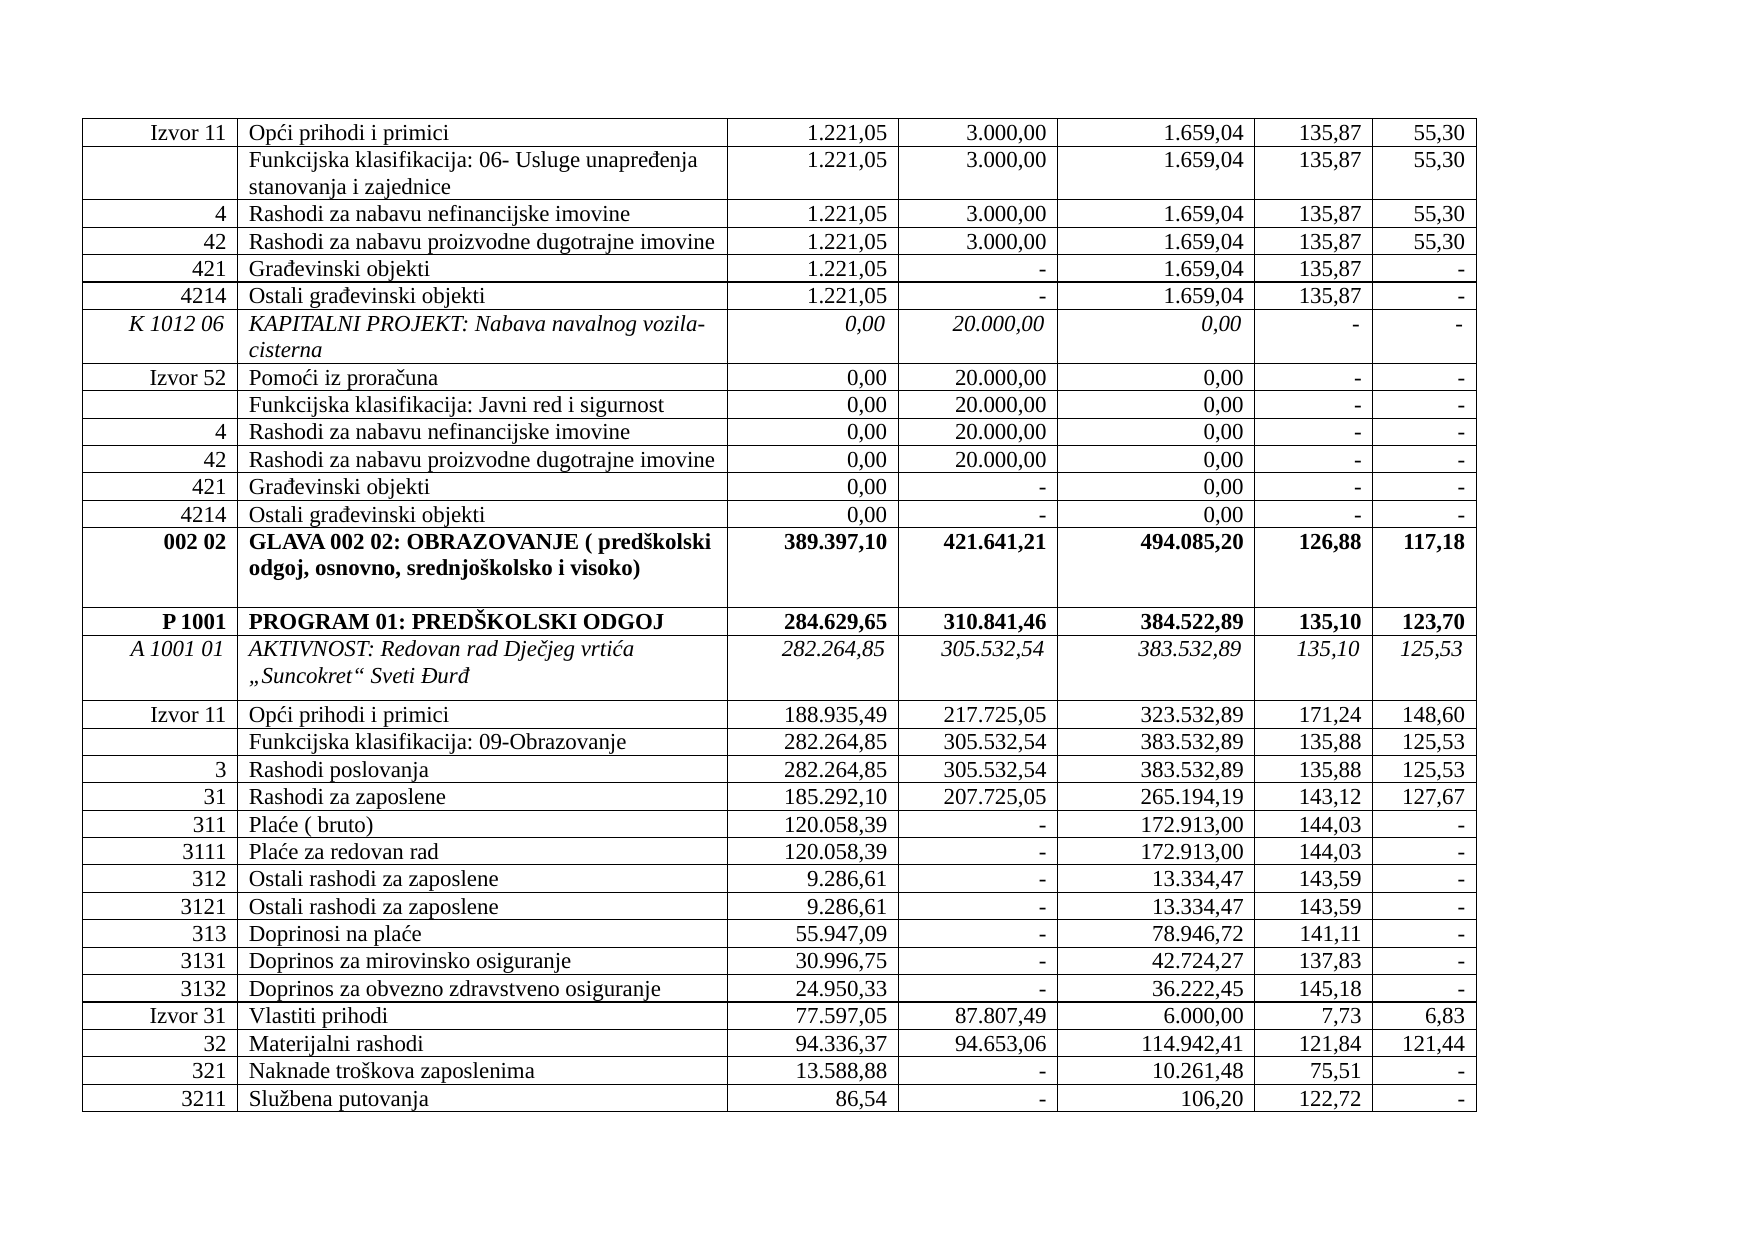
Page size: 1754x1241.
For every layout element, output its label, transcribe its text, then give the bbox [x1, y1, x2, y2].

table_cell Ostali rashodi za zaposlene [238, 865, 727, 892]
table_cell 002 02 [83, 528, 237, 607]
table_cell Materijalni rashodi [238, 1030, 727, 1056]
table_cell 78.946,72 [1058, 920, 1254, 947]
table_cell 135,88 [1255, 729, 1372, 755]
table_cell 32 [83, 1030, 237, 1056]
table_cell GLAVA 002 02: OBRAZOVANJE ( predškolski odgoj, osnovno, srednjoškolsko i visoko) [238, 528, 727, 607]
table_cell 31 [83, 783, 237, 809]
table_cell 282.264,85 [728, 756, 898, 782]
table_cell 0,00 [1058, 391, 1254, 417]
table_cell Vlastiti prihodi [238, 1003, 727, 1029]
table_cell 312 [83, 865, 237, 892]
table_cell 383.532,89 [1058, 636, 1254, 700]
table_cell 3.000,00 [899, 147, 1057, 199]
table_cell 87.807,49 [899, 1003, 1057, 1029]
table_cell 3 [83, 756, 237, 782]
table_cell - [1373, 255, 1476, 281]
table_cell 389.397,10 [728, 528, 898, 607]
table_cell 55.947,09 [728, 920, 898, 947]
table_cell 383.532,89 [1058, 756, 1254, 782]
table_cell - [1373, 865, 1476, 892]
table_cell 207.725,05 [899, 783, 1057, 809]
table_cell 75,51 [1255, 1057, 1372, 1083]
table_cell - [1255, 419, 1372, 445]
table_cell 13.588,88 [728, 1057, 898, 1083]
table_cell - [899, 473, 1057, 499]
table_cell Rashodi za nabavu proizvodne dugotrajne imovine [238, 446, 727, 472]
table_cell 55,30 [1373, 147, 1476, 199]
table_cell 3121 [83, 893, 237, 919]
table_cell 143,59 [1255, 893, 1372, 919]
table_cell Ostali rashodi za zaposlene [238, 893, 727, 919]
table_cell Ostali građevinski objekti [238, 283, 727, 309]
table_cell 3111 [83, 838, 237, 864]
table_cell 1.659,04 [1058, 119, 1254, 146]
table_cell Rashodi poslovanja [238, 756, 727, 782]
table_cell 3.000,00 [899, 119, 1057, 146]
table_cell 217.725,05 [899, 701, 1057, 727]
table_cell 421 [83, 473, 237, 499]
table_cell 421 [83, 255, 237, 281]
table_cell 42.724,27 [1058, 948, 1254, 974]
table_cell 55,30 [1373, 119, 1476, 146]
table_cell A 1001 01 [83, 636, 237, 700]
table_cell 0,00 [728, 473, 898, 499]
table_cell 135,87 [1255, 200, 1372, 227]
table_cell 0,00 [728, 391, 898, 417]
table_cell 384.522,89 [1058, 608, 1254, 634]
table_cell - [899, 1057, 1057, 1083]
table_cell 94.653,06 [899, 1030, 1057, 1056]
table_cell 0,00 [728, 364, 898, 390]
table_cell 121,84 [1255, 1030, 1372, 1056]
table_cell 20.000,00 [899, 446, 1057, 472]
table_cell - [1373, 364, 1476, 390]
table_cell 265.194,19 [1058, 783, 1254, 809]
table_cell - [1373, 948, 1476, 974]
table_cell - [899, 920, 1057, 947]
table_cell 305.532,54 [899, 756, 1057, 782]
table_cell 4 [83, 419, 237, 445]
table_cell Opći prihodi i primici [238, 701, 727, 727]
table_cell - [1255, 391, 1372, 417]
table_cell 1.659,04 [1058, 283, 1254, 309]
table_cell 0,00 [1058, 473, 1254, 499]
table_cell - [1373, 419, 1476, 445]
table_cell 9.286,61 [728, 865, 898, 892]
table_cell 30.996,75 [728, 948, 898, 974]
table_cell - [1373, 473, 1476, 499]
table_cell - [899, 975, 1057, 1001]
table_cell Plaće ( bruto) [238, 811, 727, 837]
table_cell - [899, 811, 1057, 837]
table_cell 0,00 [1058, 501, 1254, 527]
table_cell 145,18 [1255, 975, 1372, 1001]
table_cell 125,53 [1373, 729, 1476, 755]
table_cell 1.659,04 [1058, 255, 1254, 281]
table_cell - [1373, 920, 1476, 947]
table_cell - [1373, 446, 1476, 472]
table_cell 114.942,41 [1058, 1030, 1254, 1056]
table_cell - [899, 501, 1057, 527]
table_cell P 1001 [83, 608, 237, 634]
table_cell - [1255, 501, 1372, 527]
table_cell 1.659,04 [1058, 147, 1254, 199]
table_cell 494.085,20 [1058, 528, 1254, 607]
table_cell Doprinosi na plaće [238, 920, 727, 947]
table_cell 20.000,00 [899, 364, 1057, 390]
table_cell - [1373, 1057, 1476, 1083]
table_cell 282.264,85 [728, 636, 898, 700]
table_cell KAPITALNI PROJEKT: Nabava navalnog vozila- cisterna [238, 310, 727, 363]
table_cell - [1255, 446, 1372, 472]
table_cell Opći prihodi i primici [238, 119, 727, 146]
table_cell Izvor 52 [83, 364, 237, 390]
table_cell 9.286,61 [728, 893, 898, 919]
table_cell 0,00 [728, 419, 898, 445]
table_cell Rashodi za zaposlene [238, 783, 727, 809]
table_cell - [1373, 283, 1476, 309]
table_cell 3131 [83, 948, 237, 974]
table_cell - [1373, 501, 1476, 527]
table_cell 55,30 [1373, 200, 1476, 227]
table_cell - [1255, 364, 1372, 390]
table_cell 172.913,00 [1058, 838, 1254, 864]
table_cell 0,00 [728, 446, 898, 472]
table_cell 117,18 [1373, 528, 1476, 607]
table_cell 311 [83, 811, 237, 837]
table_cell 123,70 [1373, 608, 1476, 634]
table_cell Funkcijska klasifikacija: 06- Usluge unapređenja stanovanja i zajednice [238, 147, 727, 199]
table_cell - [1373, 975, 1476, 1001]
table_cell 55,30 [1373, 228, 1476, 254]
table_cell 4 [83, 200, 237, 227]
table_cell - [899, 1085, 1057, 1111]
table_cell Funkcijska klasifikacija: Javni red i sigurnost [238, 391, 727, 417]
table_cell 135,87 [1255, 283, 1372, 309]
table_cell 143,59 [1255, 865, 1372, 892]
table_cell 3.000,00 [899, 200, 1057, 227]
table_cell 3.000,00 [899, 228, 1057, 254]
table_cell 0,00 [1058, 364, 1254, 390]
table_cell 126,88 [1255, 528, 1372, 607]
table_cell 6,83 [1373, 1003, 1476, 1029]
table_cell 0,00 [728, 501, 898, 527]
table_cell Funkcijska klasifikacija: 09-Obrazovanje [238, 729, 727, 755]
table_cell 42 [83, 446, 237, 472]
table_cell 13.334,47 [1058, 865, 1254, 892]
table_cell 3211 [83, 1085, 237, 1111]
table_cell 321 [83, 1057, 237, 1083]
table_cell Građevinski objekti [238, 255, 727, 281]
table_cell Građevinski objekti [238, 473, 727, 499]
table_cell 135,10 [1255, 636, 1372, 700]
table_cell - [1373, 310, 1476, 363]
table_cell 185.292,10 [728, 783, 898, 809]
table_cell 421.641,21 [899, 528, 1057, 607]
table_cell Naknade troškova zaposlenima [238, 1057, 727, 1083]
table_cell 120.058,39 [728, 811, 898, 837]
table_cell - [899, 838, 1057, 864]
table_cell - [899, 865, 1057, 892]
table_cell 120.058,39 [728, 838, 898, 864]
table_cell 383.532,89 [1058, 729, 1254, 755]
table_cell 121,44 [1373, 1030, 1476, 1056]
table_cell AKTIVNOST: Redovan rad Dječjeg vrtića „Suncokret“ Sveti Đurđ [238, 636, 727, 700]
table_cell 106,20 [1058, 1085, 1254, 1111]
table_cell 125,53 [1373, 756, 1476, 782]
table_cell 1.221,05 [728, 147, 898, 199]
table_cell Plaće za redovan rad [238, 838, 727, 864]
table_cell Rashodi za nabavu nefinancijske imovine [238, 200, 727, 227]
table_cell 36.222,45 [1058, 975, 1254, 1001]
table_cell Izvor 11 [83, 119, 237, 146]
table_cell Rashodi za nabavu proizvodne dugotrajne imovine [238, 228, 727, 254]
table_cell 86,54 [728, 1085, 898, 1111]
table_cell - [899, 893, 1057, 919]
table_cell 313 [83, 920, 237, 947]
table_cell 135,87 [1255, 255, 1372, 281]
table_cell 94.336,37 [728, 1030, 898, 1056]
table_cell - [1255, 310, 1372, 363]
table_cell 13.334,47 [1058, 893, 1254, 919]
table_cell - [1373, 893, 1476, 919]
table_cell 125,53 [1373, 636, 1476, 700]
table_cell - [1373, 811, 1476, 837]
table_cell 4214 [83, 501, 237, 527]
table_cell Ostali građevinski objekti [238, 501, 727, 527]
table_cell 305.532,54 [899, 636, 1057, 700]
table_cell 1.659,04 [1058, 200, 1254, 227]
table_cell 144,03 [1255, 838, 1372, 864]
table_cell 1.221,05 [728, 200, 898, 227]
table_cell [83, 147, 237, 199]
table_cell 137,83 [1255, 948, 1372, 974]
table_cell - [899, 255, 1057, 281]
table_cell K 1012 06 [83, 310, 237, 363]
table_cell - [1255, 473, 1372, 499]
table_cell Rashodi za nabavu nefinancijske imovine [238, 419, 727, 445]
table_cell - [1373, 391, 1476, 417]
table_cell 323.532,89 [1058, 701, 1254, 727]
table_cell [83, 391, 237, 417]
table_cell 188.935,49 [728, 701, 898, 727]
table_cell 171,24 [1255, 701, 1372, 727]
table_cell PROGRAM 01: PREDŠKOLSKI ODGOJ [238, 608, 727, 634]
table_cell 135,87 [1255, 119, 1372, 146]
table_cell 77.597,05 [728, 1003, 898, 1029]
table_cell 3132 [83, 975, 237, 1001]
table_cell 7,73 [1255, 1003, 1372, 1029]
table_cell 143,12 [1255, 783, 1372, 809]
table_cell 1.659,04 [1058, 228, 1254, 254]
table_cell 135,88 [1255, 756, 1372, 782]
table_cell 127,67 [1373, 783, 1476, 809]
table_cell 0,00 [1058, 419, 1254, 445]
table_cell 1.221,05 [728, 228, 898, 254]
table_cell Izvor 11 [83, 701, 237, 727]
table_cell 20.000,00 [899, 419, 1057, 445]
table_cell 4214 [83, 283, 237, 309]
table_cell 282.264,85 [728, 729, 898, 755]
table_cell [83, 729, 237, 755]
table_cell 144,03 [1255, 811, 1372, 837]
table_cell 0,00 [1058, 446, 1254, 472]
table_cell 6.000,00 [1058, 1003, 1254, 1029]
table_cell 135,87 [1255, 228, 1372, 254]
table_cell Izvor 31 [83, 1003, 237, 1029]
table_cell 20.000,00 [899, 310, 1057, 363]
table_cell 122,72 [1255, 1085, 1372, 1111]
table_cell Doprinos za mirovinsko osiguranje [238, 948, 727, 974]
table_cell - [1373, 838, 1476, 864]
table_cell 141,11 [1255, 920, 1372, 947]
table_cell - [899, 948, 1057, 974]
table_cell 0,00 [728, 310, 898, 363]
table_cell 305.532,54 [899, 729, 1057, 755]
table_cell Pomoći iz proračuna [238, 364, 727, 390]
table_cell 310.841,46 [899, 608, 1057, 634]
table_cell 10.261,48 [1058, 1057, 1254, 1083]
table_cell Službena putovanja [238, 1085, 727, 1111]
table_cell 24.950,33 [728, 975, 898, 1001]
table_cell 0,00 [1058, 310, 1254, 363]
table_cell 20.000,00 [899, 391, 1057, 417]
table_cell 42 [83, 228, 237, 254]
table_cell 1.221,05 [728, 283, 898, 309]
table_cell Doprinos za obvezno zdravstveno osiguranje [238, 975, 727, 1001]
table_cell 1.221,05 [728, 255, 898, 281]
table_cell 1.221,05 [728, 119, 898, 146]
table_cell 148,60 [1373, 701, 1476, 727]
table_cell 135,10 [1255, 608, 1372, 634]
table_cell 135,87 [1255, 147, 1372, 199]
table_cell 284.629,65 [728, 608, 898, 634]
table_cell - [1373, 1085, 1476, 1111]
table_cell 172.913,00 [1058, 811, 1254, 837]
table_cell - [899, 283, 1057, 309]
